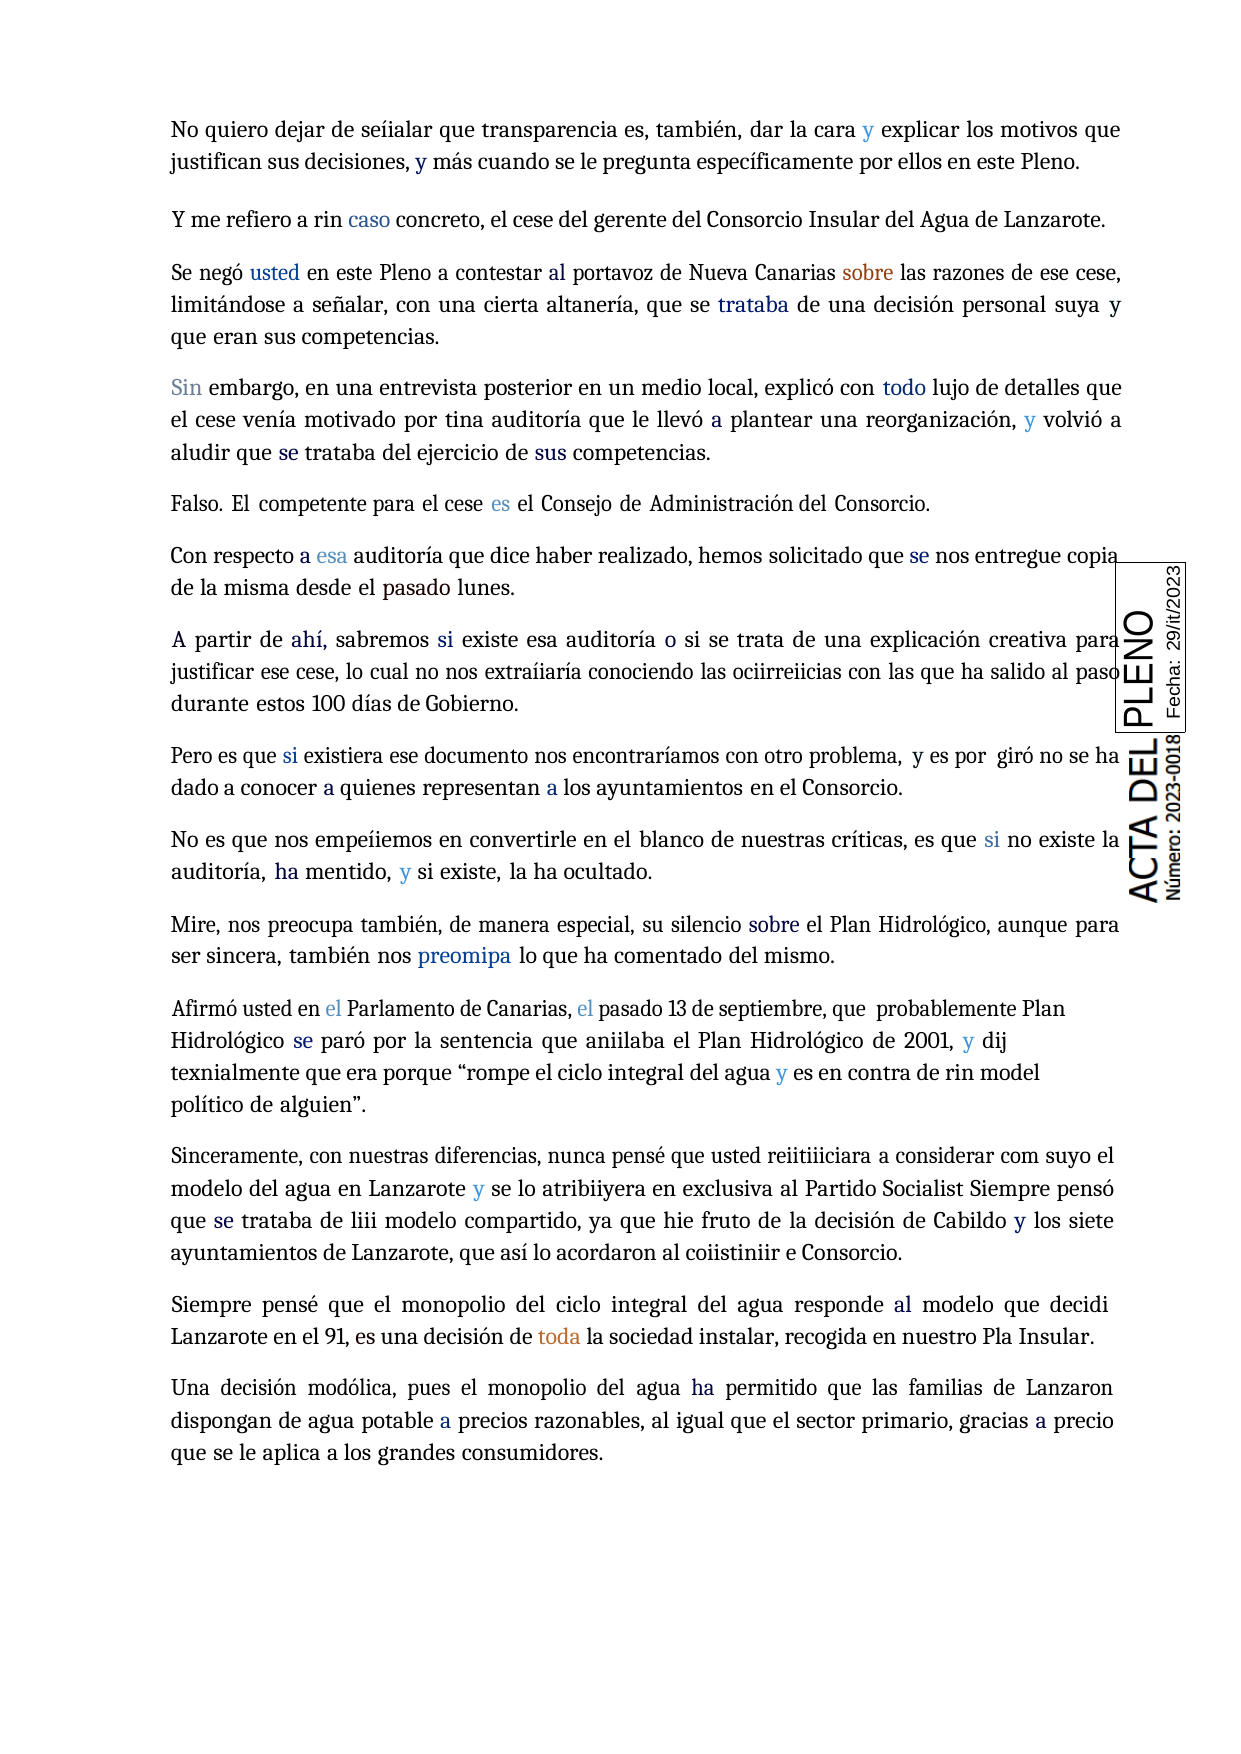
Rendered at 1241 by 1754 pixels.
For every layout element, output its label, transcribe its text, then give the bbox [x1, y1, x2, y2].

text Siempre pensé que el monopolio del ciclo integral del agua responde al modelo que decidi Lanzarote en el 91, es una decisión de toda la sociedad instalar, recogida en nuestro Pla Insular. [170, 1291, 1109, 1351]
text Sinceramente, con nuestras diferencias, nunca pensé que usted reiitiiiciara a considerar com suyo el modelo del agua en Lanzarote y se lo atribiiyera en exclusiva al Partido Socialist Siempre pensó que se trataba de liii modelo compartido, ya que hie fruto de la decisión de Cabildo y los siete ayuntamientos de Lanzarote, que así lo acordaron al coiistiniir e Consorcio. [170, 1142, 1114, 1267]
text Afirmó usted en el Parlamento de Canarias, el pasado 13 de septiembre, que probablemente Plan Hidrológico se paró por la sentencia que aniilaba el Plan Hidrológico de 2001, y dij texnialmente que era porque “rompe el ciclo integral del agua y es en contra de rin model político de alguien”. [170, 994, 1109, 1118]
text Se negó usted en este Pleno a contestar al portavoz de Nueva Canarias sobre las razones de ese cese, limitándose a señalar, con una cierta altanería, que se trataba de una decisión personal suya y que eran sus competencias. [171, 259, 1121, 350]
text Pero es que si existiera ese documento nos encontraríamos con otro problema, y es por giró no se ha dado a conocer a quienes representan a los ayuntamientos en el Consorcio. [170, 742, 1121, 801]
text Fecha: 29/it/2023 [1163, 574, 1183, 732]
picture [1129, 735, 1181, 903]
text PLENO [1116, 564, 1162, 732]
text Mire, nos preocupa también, de manera especial, su silencio sobre el Plan Hidrológico, aunque para ser sincera, también nos preomipa lo que ha comentado del mismo. [170, 910, 1120, 970]
text Una decisión modólica, pues el monopolio del agua ha permitido que las familias de Lanzaron dispongan de agua potable a precios razonables, al igual que el sector primario, gracias a precio que se le aplica a los grandes consumidores. [171, 1374, 1114, 1467]
text No quiero dejar de seíialar que transparencia es, también, dar la cara y explicar los motivos que justifican sus decisiones, y más cuando se le pregunta específicamente por ellos en este Pleno. [170, 116, 1120, 176]
text No es que nos empeíiemos en convertirle en el blanco de nuestras críticas, es que si no existe la auditoría, ha mentido, y si existe, la ha ocultado. [170, 826, 1120, 886]
text Falso. El competente para el cese es el Consejo de Administración del Consorcio. [170, 490, 1209, 517]
text A partir de ahí, sabremos si existe esa auditoría o si se trata de una explicación creativa para justificar ese cese, lo cual no nos extraíiaría conociendo las ociirreiicias con las que ha salido al paso durante estos 100 días de Gobierno. [171, 626, 1121, 718]
text Sin embargo, en una entrevista posterior en un medio local, explicó con todo lujo de detalles que el cese venía motivado por tina auditoría que le llevó a plantear una reorganización, y volvió a aludir que se trataba del ejercicio de sus competencias. [171, 374, 1122, 466]
text Con respecto a esa auditoría que dice haber realizado, hemos solicitado que se nos entregue copia de la misma desde el pasado lunes. [170, 542, 1119, 601]
text Y me refiero a rin caso concreto, el cese del gerente del Consorcio Insular del Agua de Lanzarote. [170, 206, 1122, 234]
